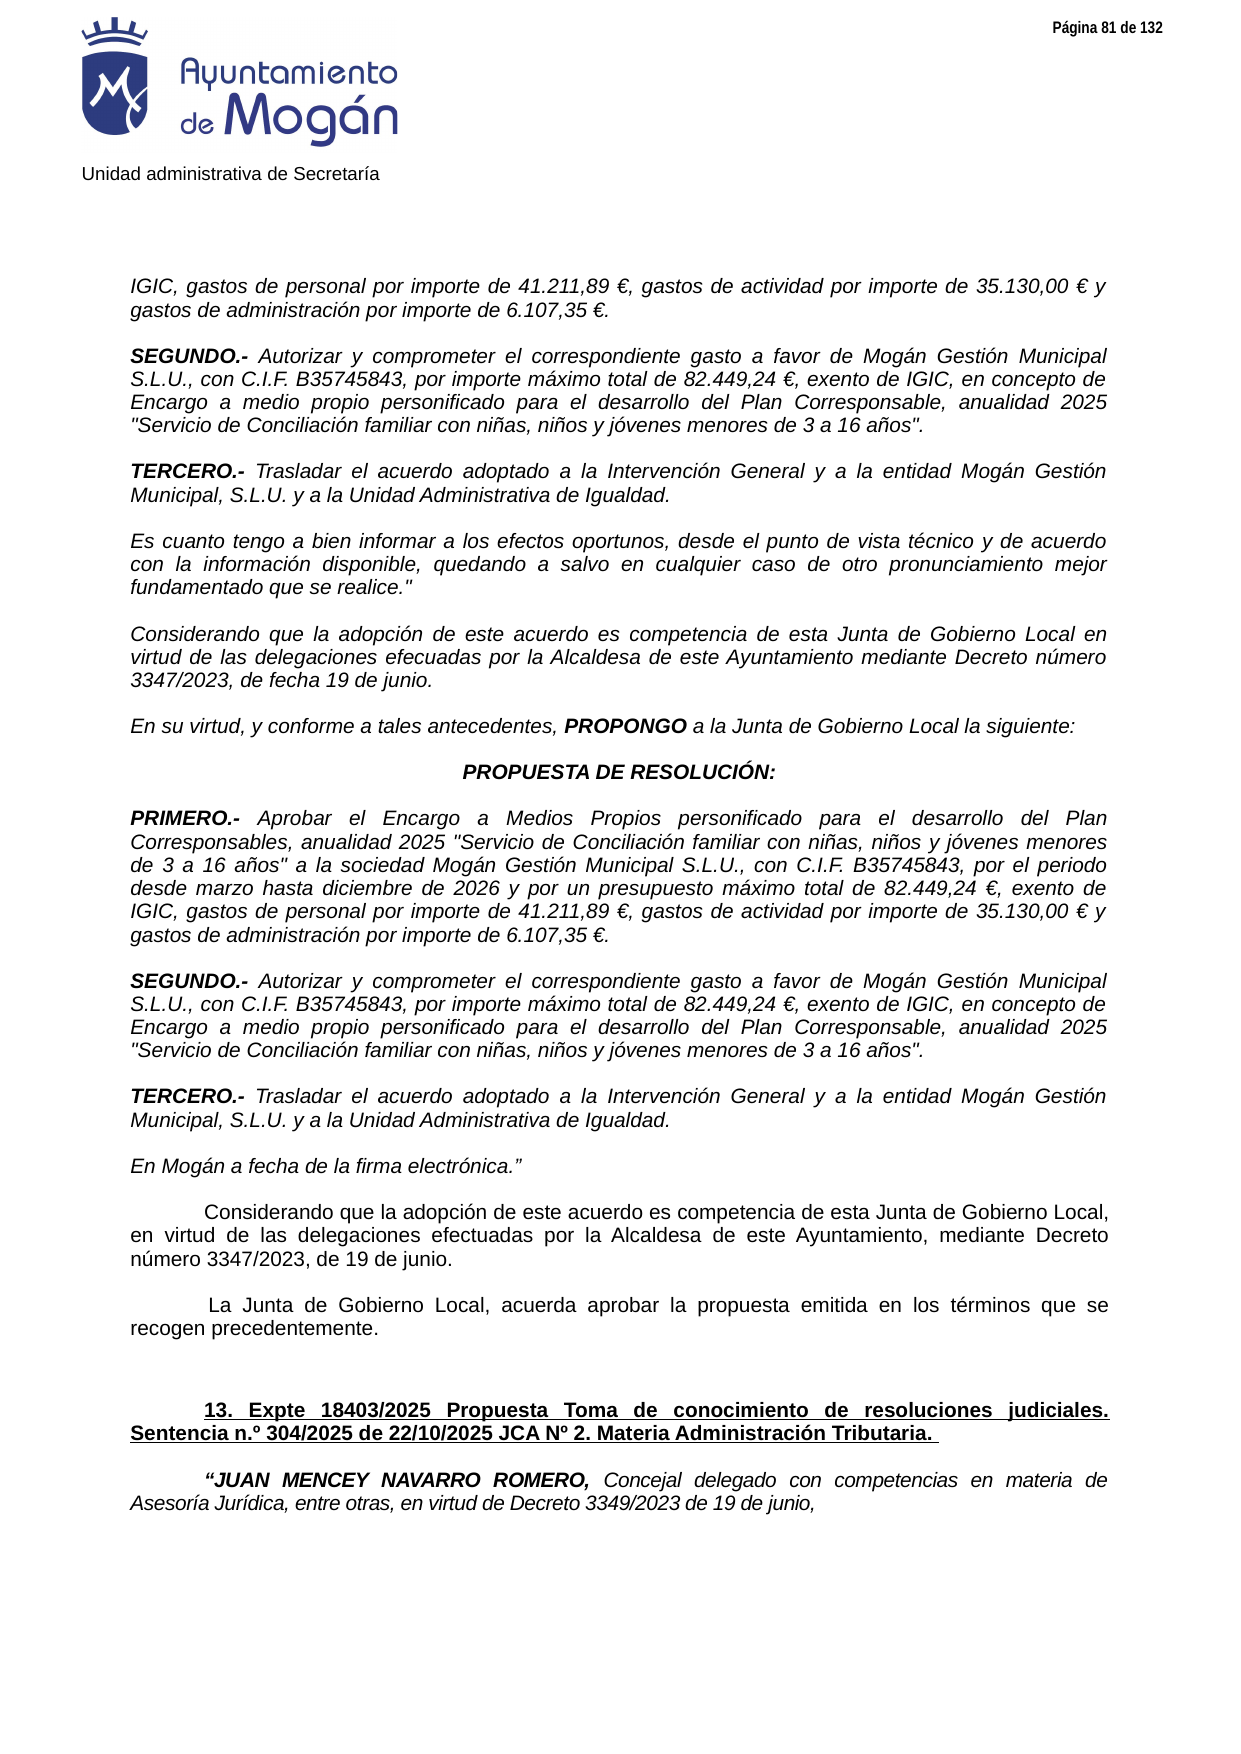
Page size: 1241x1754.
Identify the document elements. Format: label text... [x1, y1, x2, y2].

text Considerando que la adopción de este acuerdo es competencia de esta Junta de Gobierno Local en virtud de las delegaciones efecuadas por la Alcaldesa de este Ayuntamiento mediante Decreto número 3347/2023, de fecha 19 de junio. [130, 622, 1110, 692]
text “JUAN MENCEY NAVARRO ROMERO, Concejal delegado con competencias en materia de Asesoría Jurídica, entre otras, en virtud de Decreto 3349/2023 de 19 de junio, [130, 1468, 1110, 1514]
text IGIC, gastos de personal por importe de 41.211,89 €, gastos de actividad por importe de 35.130,00 € y gastos de administración por importe de 6.107,35 €. [130, 275, 1110, 321]
text En su virtud, y conforme a tales antecedentes, PROPONGO a la Junta de Gobierno Local la siguiente: [130, 715, 1110, 738]
text TERCERO.- Trasladar el acuerdo adoptado a la Intervención General y a la entidad Mogán Gestión Municipal, S.L.U. y a la Unidad Administrativa de Igualdad. [130, 460, 1110, 507]
text La Junta de Gobierno Local, acuerda aprobar la propuesta emitida en los términos que se recogen precedentemente. [130, 1293, 1110, 1340]
text En Mogán a fecha de la firma electrónica.” [130, 1154, 1110, 1178]
text Es cuanto tengo a bien informar a los efectos oportunos, desde el punto de vista técnico y de acuerdo con la información disponible, quedando a salvo en cualquier caso de otro pronunciamiento mejor fundamentado que se realice." [130, 529, 1110, 599]
picture [81, 17, 398, 153]
text 13. Expte 18403/2025 Propuesta Toma de conocimiento de resoluciones judiciales. Sentencia n.º 304/2025 de 22/10/2025 JCA Nº 2. Materia Administración Tributaria. [130, 1399, 1110, 1445]
text TERCERO.- Trasladar el acuerdo adoptado a la Intervención General y a la entidad Mogán Gestión Municipal, S.L.U. y a la Unidad Administrativa de Igualdad. [130, 1085, 1110, 1132]
text Considerando que la adopción de este acuerdo es competencia de esta Junta de Gobierno Local, en virtud de las delegaciones efectuadas por la Alcaldesa de este Ayuntamiento, mediante Decreto número 3347/2023, de 19 de junio. [130, 1201, 1110, 1270]
text PRIMERO.- Aprobar el Encargo a Medios Propios personificado para el desarrollo del Plan Corresponsables, anualidad 2025 "Servicio de Conciliación familiar con niñas, niños y jóvenes menores de 3 a 16 años" a la sociedad Mogán Gestión Municipal S.L.U., con C.I.F. B35745843, por el periodo desde marzo hasta diciembre de 2026 y por un presupuesto máximo total de 82.449,24 €, exento de IGIC, gastos de personal por importe de 41.211,89 €, gastos de actividad por importe de 35.130,00 € y gastos de administración por importe de 6.107,35 €. [130, 807, 1110, 946]
text SEGUNDO.- Autorizar y comprometer el correspondiente gasto a favor de Mogán Gestión Municipal S.L.U., con C.I.F. B35745843, por importe máximo total de 82.449,24 €, exento de IGIC, en concepto de Encargo a medio propio personificado para el desarrollo del Plan Corresponsable, anualidad 2025 "Servicio de Conciliación familiar con niñas, niños y jóvenes menores de 3 a 16 años". [130, 344, 1110, 437]
text SEGUNDO.- Autorizar y comprometer el correspondiente gasto a favor de Mogán Gestión Municipal S.L.U., con C.I.F. B35745843, por importe máximo total de 82.449,24 €, exento de IGIC, en concepto de Encargo a medio propio personificado para el desarrollo del Plan Corresponsable, anualidad 2025 "Servicio de Conciliación familiar con niñas, niños y jóvenes menores de 3 a 16 años". [130, 969, 1110, 1062]
text PROPUESTA DE RESOLUCIÓN: [130, 761, 1110, 784]
